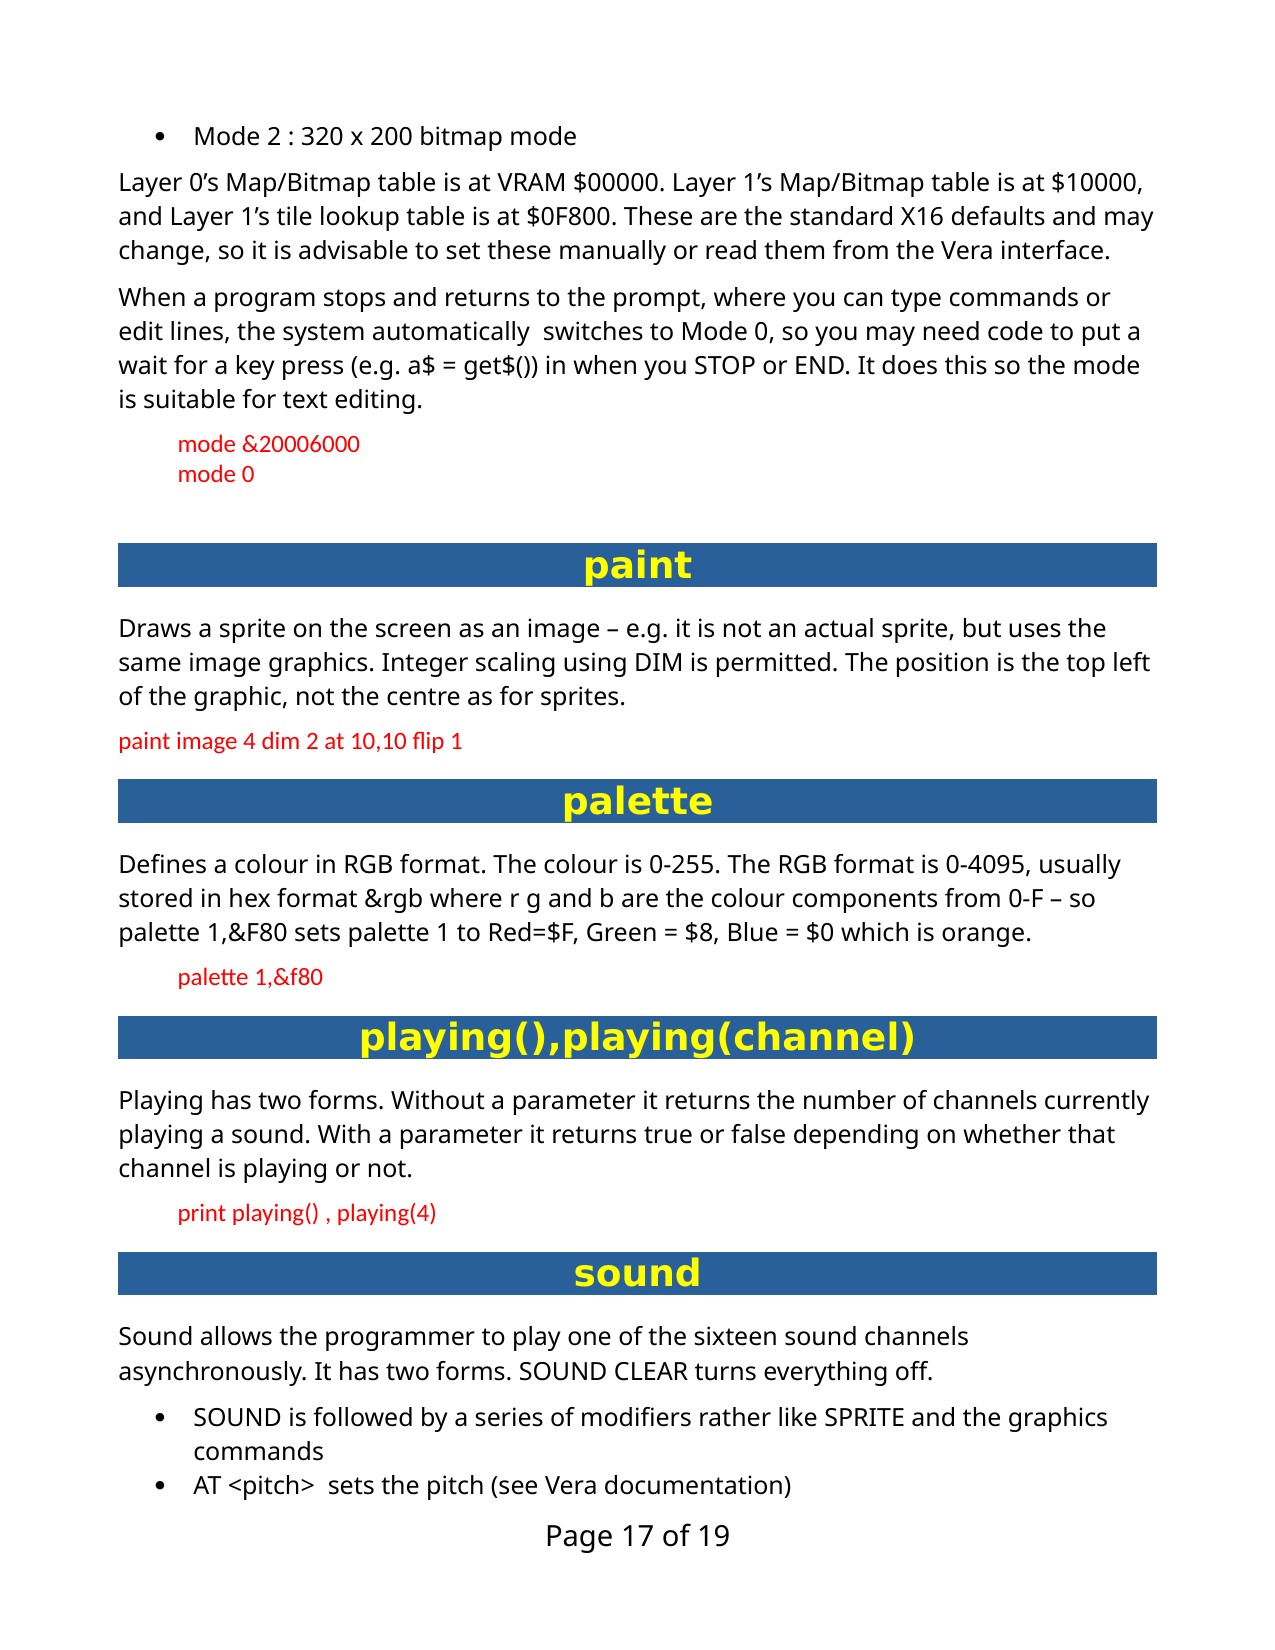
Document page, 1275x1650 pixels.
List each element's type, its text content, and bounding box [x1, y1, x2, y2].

text Draws a sprite on the screen as an image – e.g. it is not an actual sprite, but uses the same image graphics. Integer scaling using DIM is permitted. The position is the top left of the graphic, not the centre as for sprites. [118, 611, 1157, 713]
subtitle paint [118, 543, 1157, 587]
text mode 0 [177, 459, 1157, 489]
subtitle sound [118, 1252, 1157, 1295]
list SOUND is followed by a series of modifiers rather like SPRITE and the graphics commands [156, 1400, 1157, 1468]
subtitle playing(),playing(channel) [118, 1016, 1157, 1059]
list AT <pitch> sets the pitch (see Vera documentation) [156, 1468, 1157, 1502]
text palette 1,&f80 [177, 961, 1157, 992]
text Sound allows the programmer to play one of the sixteen sound channels asynchronously. It has two forms. SOUND CLEAR turns everything off. [118, 1319, 1157, 1387]
text print playing() , playing(4) [177, 1198, 1157, 1228]
text When a program stops and returns to the prompt, where you can type commands or edit lines, the system automatically switches to Mode 0, so you may need code to put a wait for a key press (e.g. a$ = get$()) in when you STOP or END. It does this so the mode is suitable for text editing. [118, 279, 1157, 416]
text Playing has two forms. Without a parameter it returns the number of channels currently playing a sound. With a parameter it returns true or false depending on whether that channel is playing or not. [118, 1083, 1157, 1185]
text Layer 0’s Map/Bitmap table is at VRAM $00000. Layer 1’s Map/Bitmap table is at $10000, and Layer 1’s tile lookup table is at $0F800. These are the standard X16 defaults and may change, so it is advisable to set these manually or read them from the Vera interface. [118, 165, 1157, 267]
text paint image 4 dim 2 at 10,10 flip 1 [118, 725, 1157, 756]
text Defines a colour in RGB format. The colour is 0-255. The RGB format is 0-4095, usually stored in hex format &rgb where r g and b are the colour components from 0-F – so palette 1,&F80 sets palette 1 to Red=$F, Green = $8, Blue = $0 which is orange. [118, 847, 1157, 949]
text mode &20006000 [177, 428, 1157, 459]
subtitle palette [118, 779, 1157, 823]
list Mode 2 : 320 x 200 bitmap mode [156, 118, 1157, 152]
